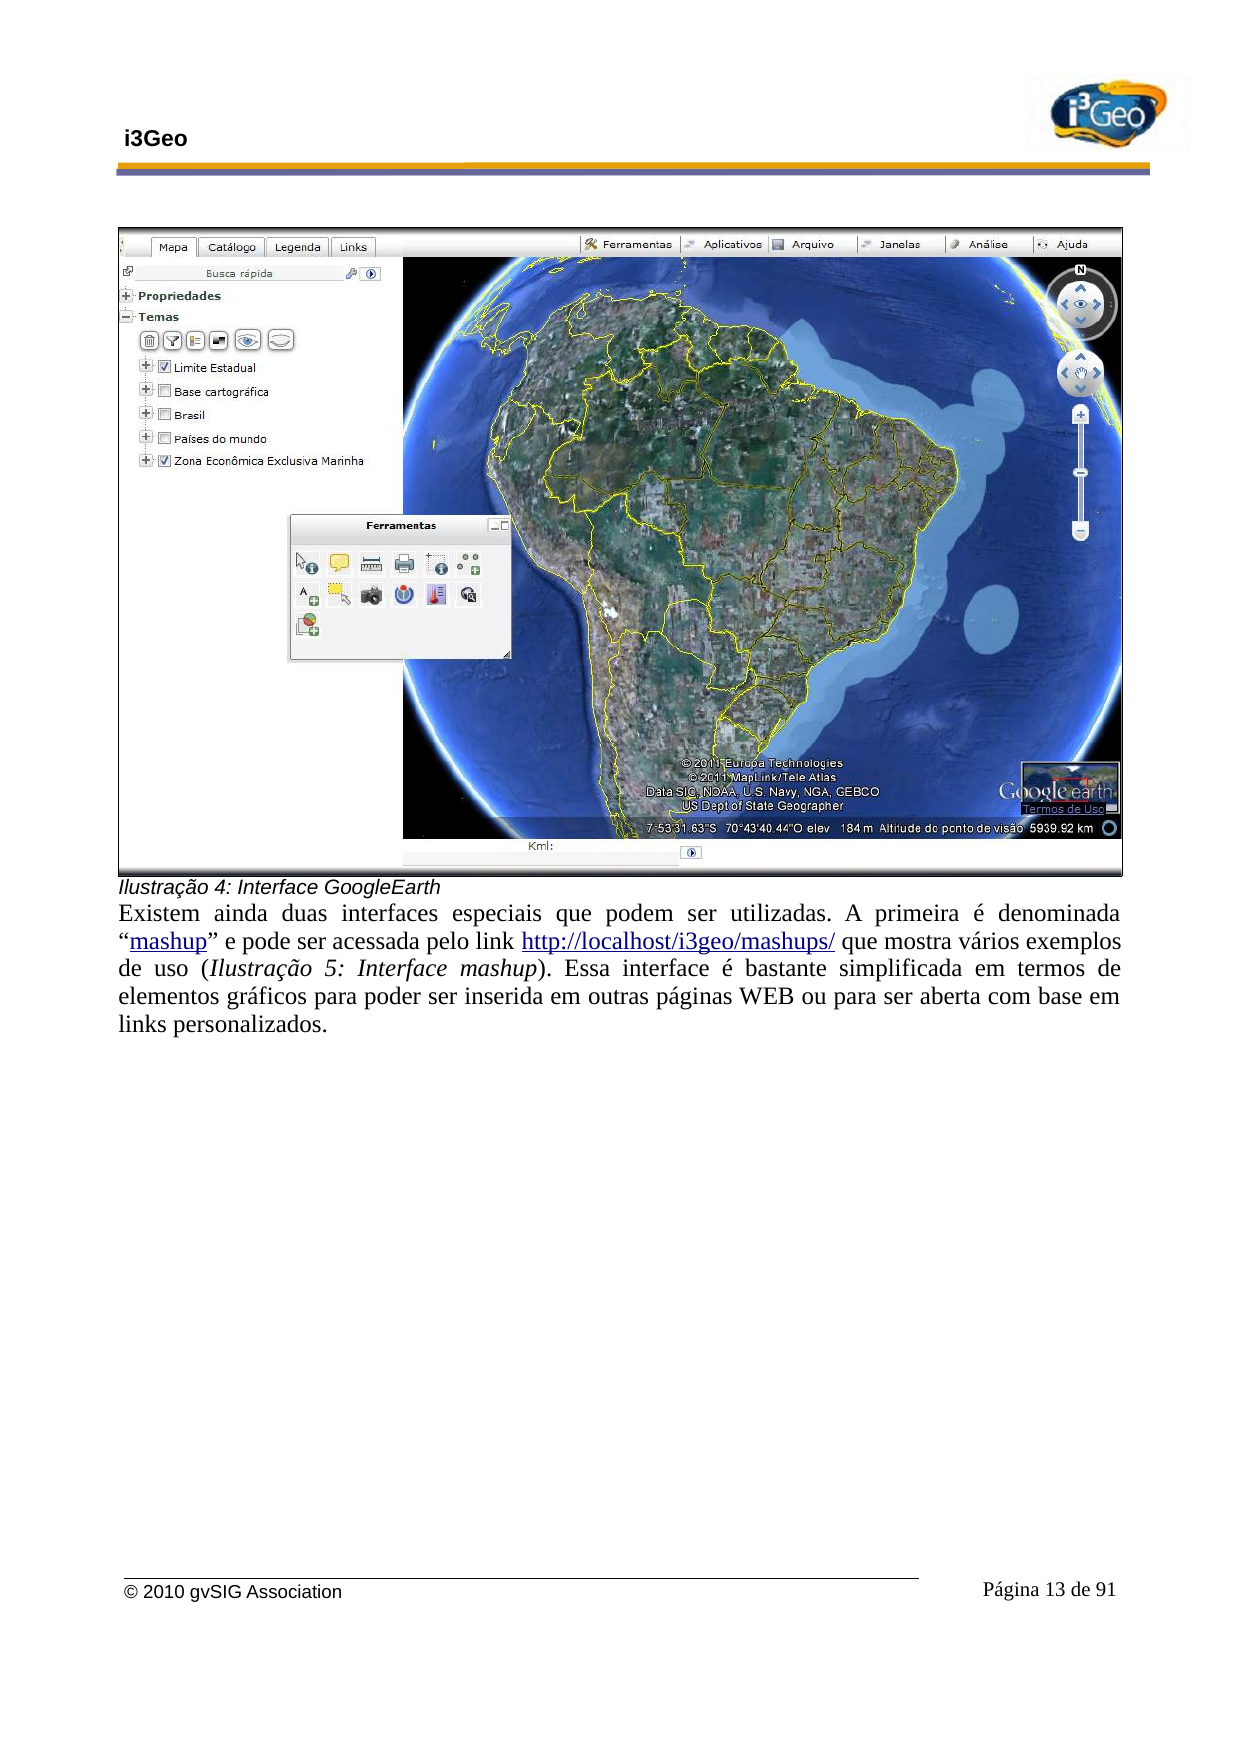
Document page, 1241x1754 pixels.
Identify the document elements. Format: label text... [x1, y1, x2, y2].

text Ilustração 4: Interface GoogleEarth [118, 877, 1122, 899]
text [118, 214, 1122, 227]
picture [119, 228, 1122, 876]
text Existem ainda duas interfaces especiais que podem ser utilizadas. A primeira é denominada “mashup” e pode ser acessada pelo link http://localhost/i3geo/mashups/ que mostra vários exemplos de uso (Ilustração 5: Interface mashup). Essa interface é bastante simplificada em termos de elementos gráficos para poder ser inserida em outras páginas WEB ou para ser aberta com base em links personalizados. [118, 899, 1122, 1038]
picture [1025, 74, 1191, 151]
